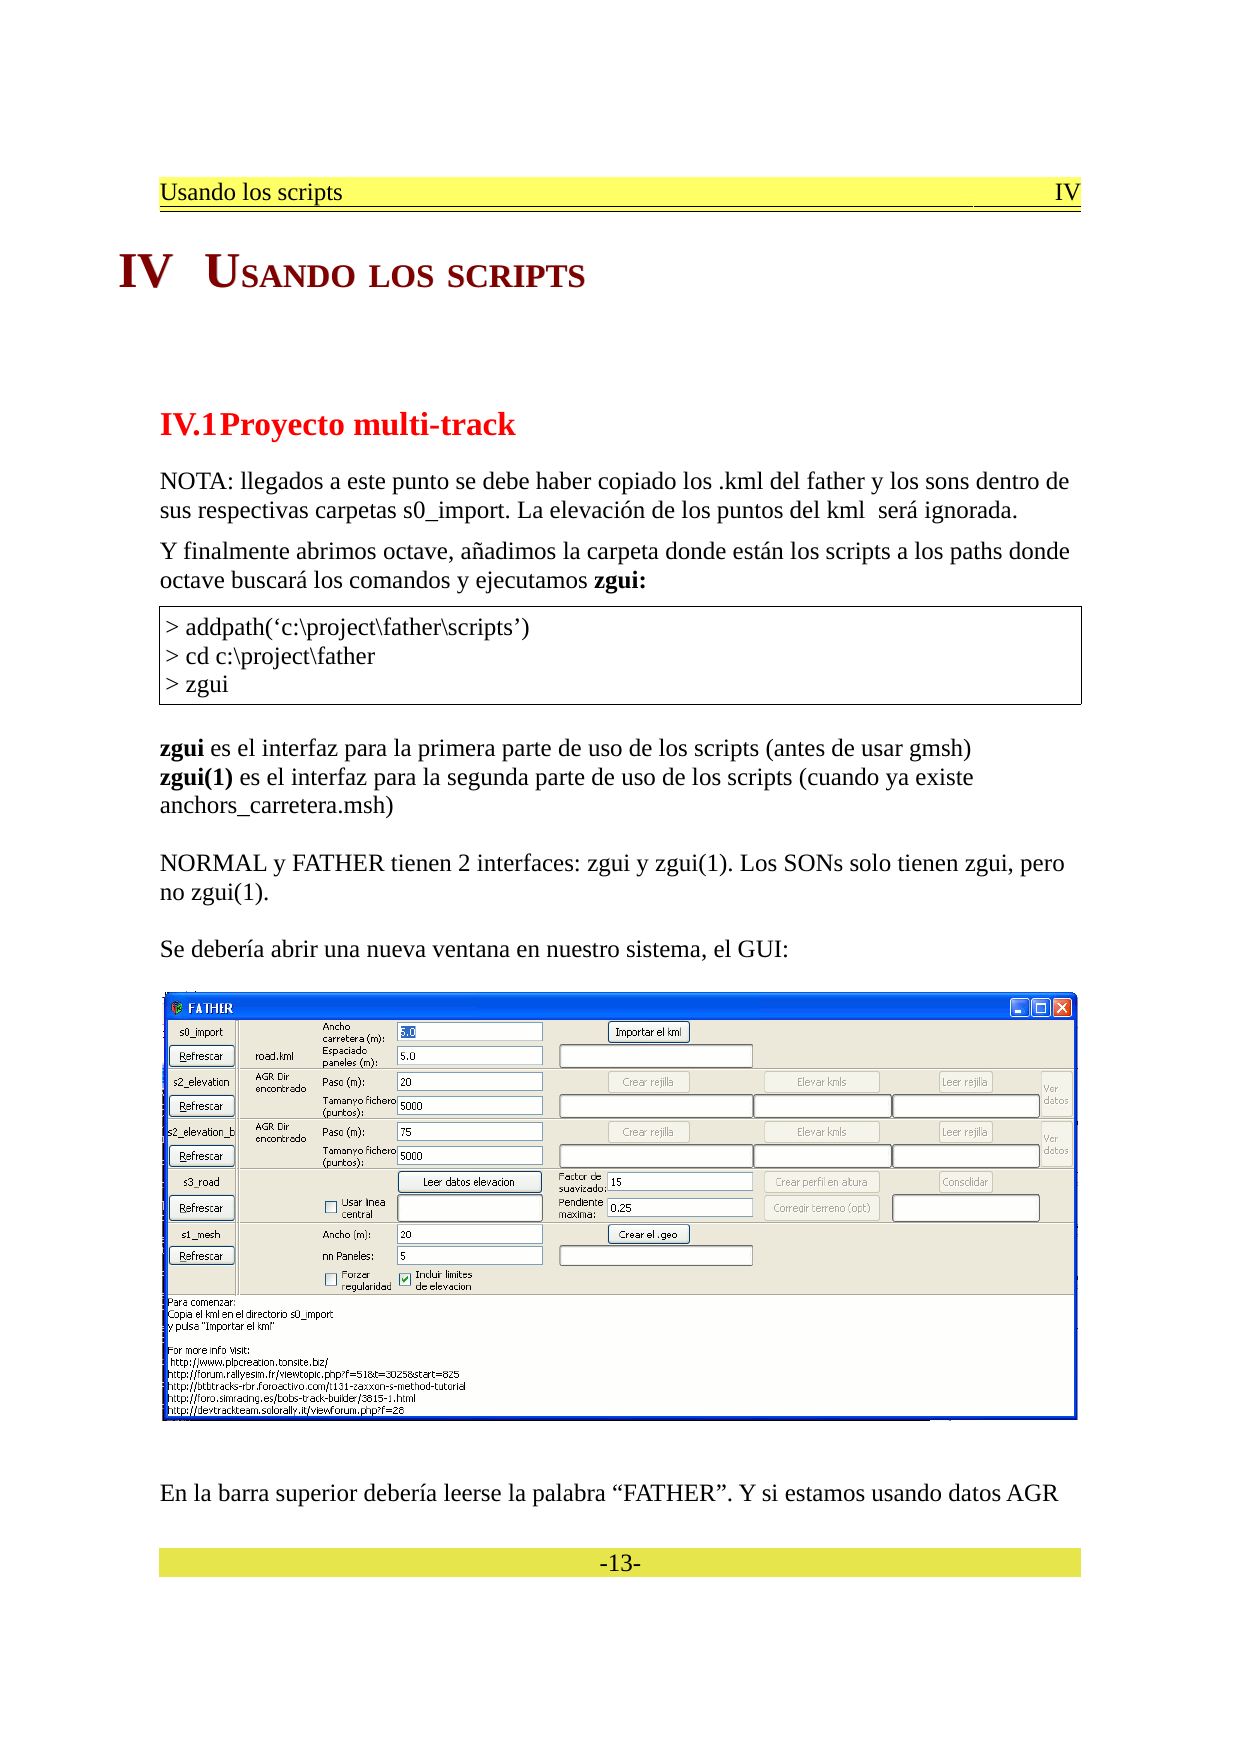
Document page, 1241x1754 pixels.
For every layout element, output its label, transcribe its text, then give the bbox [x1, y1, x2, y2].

text Se debería abrir una nueva ventana en nuestro sistema, el GUI: [159, 934, 1081, 963]
subtitle Proyecto multi-track [159, 404, 1081, 443]
subtitle Usando los scripts [118, 240, 1081, 298]
text En la barra superior debería leerse la palabra “FATHER”. Y si estamos usando datos AGR [159, 1478, 1081, 1507]
text NORMAL y FATHER tienen 2 interfaces: zgui y zgui(1). Los SONs solo tienen zgui, pero no zgui(1). [159, 848, 1081, 905]
text Y finalmente abrimos octave, añadimos la carpeta donde están los scripts a los paths donde octave buscará los comandos y ejecutamos zgui: [159, 536, 1081, 594]
text NOTA: llegados a este punto se debe haber copiado los .kml del father y los sons dentro de sus respectivas carpetas s0_import. La elevación de los puntos del kml será ignorada. [159, 466, 1081, 524]
picture [162, 991, 1078, 1421]
text zgui es el interfaz para la primera parte de uso de los scripts (antes de usar gmsh) [159, 733, 1081, 762]
text zgui(1) es el interfaz para la segunda parte de uso de los scripts (cuando ya existe anchors_carretera.msh) [159, 762, 1081, 819]
table_header > addpath(‘c:\project\father\scripts’) > cd c:\project\father > zgui [160, 607, 1081, 704]
